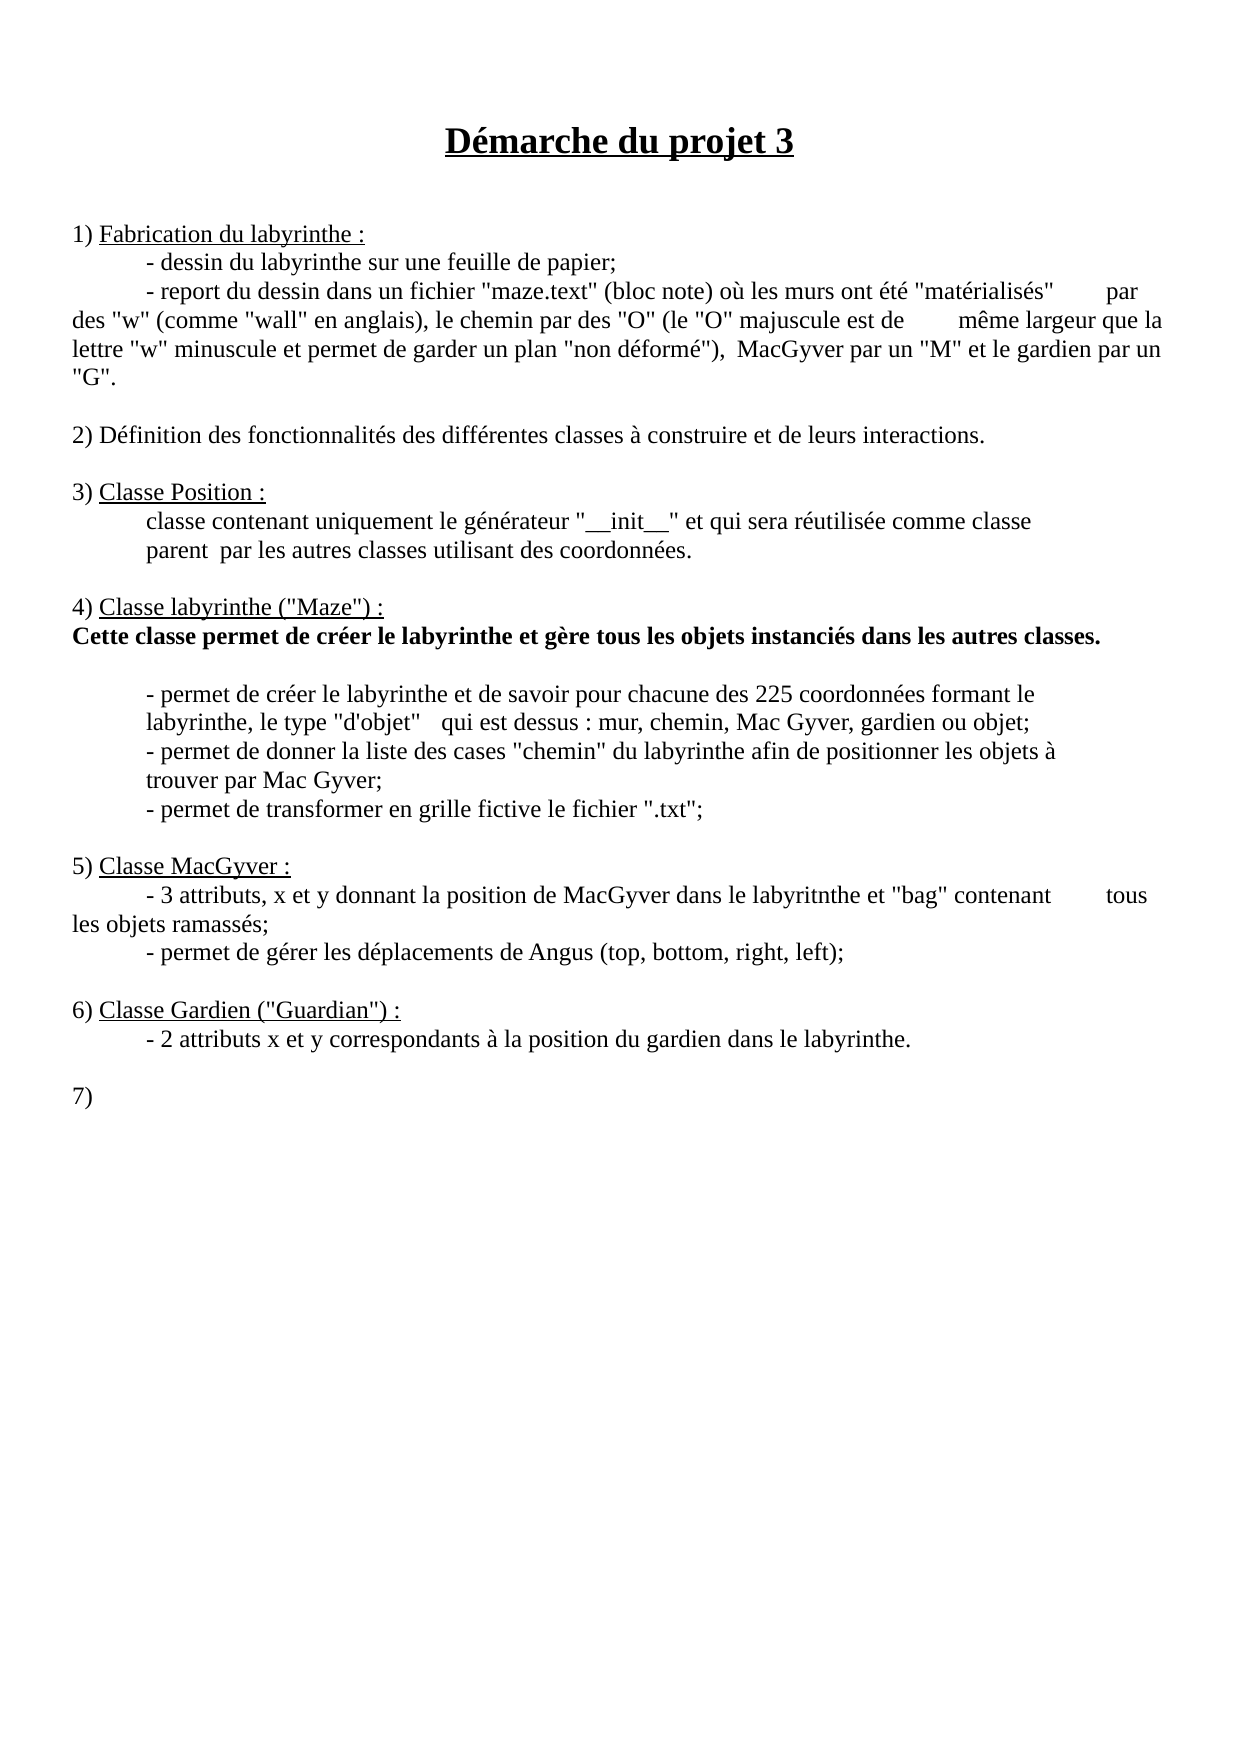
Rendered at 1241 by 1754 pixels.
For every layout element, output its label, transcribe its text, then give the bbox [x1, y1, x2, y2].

text 2) Définition des fonctionnalités des différentes classes à construire et de leurs interactions. [72, 420, 1167, 449]
text - 2 attributs x et y correspondants à la position du gardien dans le labyrinthe. [72, 1024, 1167, 1052]
text 5) Classe MacGyver : [72, 851, 1167, 880]
text Cette classe permet de créer le labyrinthe et gère tous les objets instanciés dans les autres classes. [72, 621, 1167, 650]
text - permet de transformer en grille fictive le fichier ".txt"; [72, 794, 1167, 822]
text - permet de créer le labyrinthe et de savoir pour chacune des 225 coordonnées formant le labyrinthe, le type "d'objet" qui est dessus : mur, chemin, Mac Gyver, gardien ou objet; [72, 679, 1167, 736]
text Démarche du projet 3 [72, 118, 1167, 161]
text - report du dessin dans un fichier "maze.text" (bloc note) où les murs ont été "matérialisés" par des "w" (comme "wall" en anglais), le chemin par des "O" (le "O" majuscule est de même largeur que la lettre "w" minuscule et permet de garder un plan "non déformé"), MacGyver par un "M" et le gardien par un "G". [72, 276, 1167, 391]
text 4) Classe labyrinthe ("Maze") : [72, 592, 1167, 621]
text 1) Fabrication du labyrinthe : [72, 219, 1167, 247]
text classe contenant uniquement le générateur "__init__" et qui sera réutilisée comme classe parent par les autres classes utilisant des coordonnées. [72, 506, 1167, 564]
text - permet de gérer les déplacements de Angus (top, bottom, right, left); [72, 937, 1167, 966]
text - 3 attributs, x et y donnant la position de MacGyver dans le labyritnthe et "bag" contenant tous les objets ramassés; [72, 880, 1167, 937]
text - dessin du labyrinthe sur une feuille de papier; [72, 247, 1167, 276]
text 7) [72, 1081, 1167, 1110]
text - permet de donner la liste des cases "chemin" du labyrinthe afin de positionner les objets à trouver par Mac Gyver; [72, 736, 1167, 794]
text 6) Classe Gardien ("Guardian") : [72, 995, 1167, 1024]
text 3) Classe Position : [72, 477, 1167, 506]
